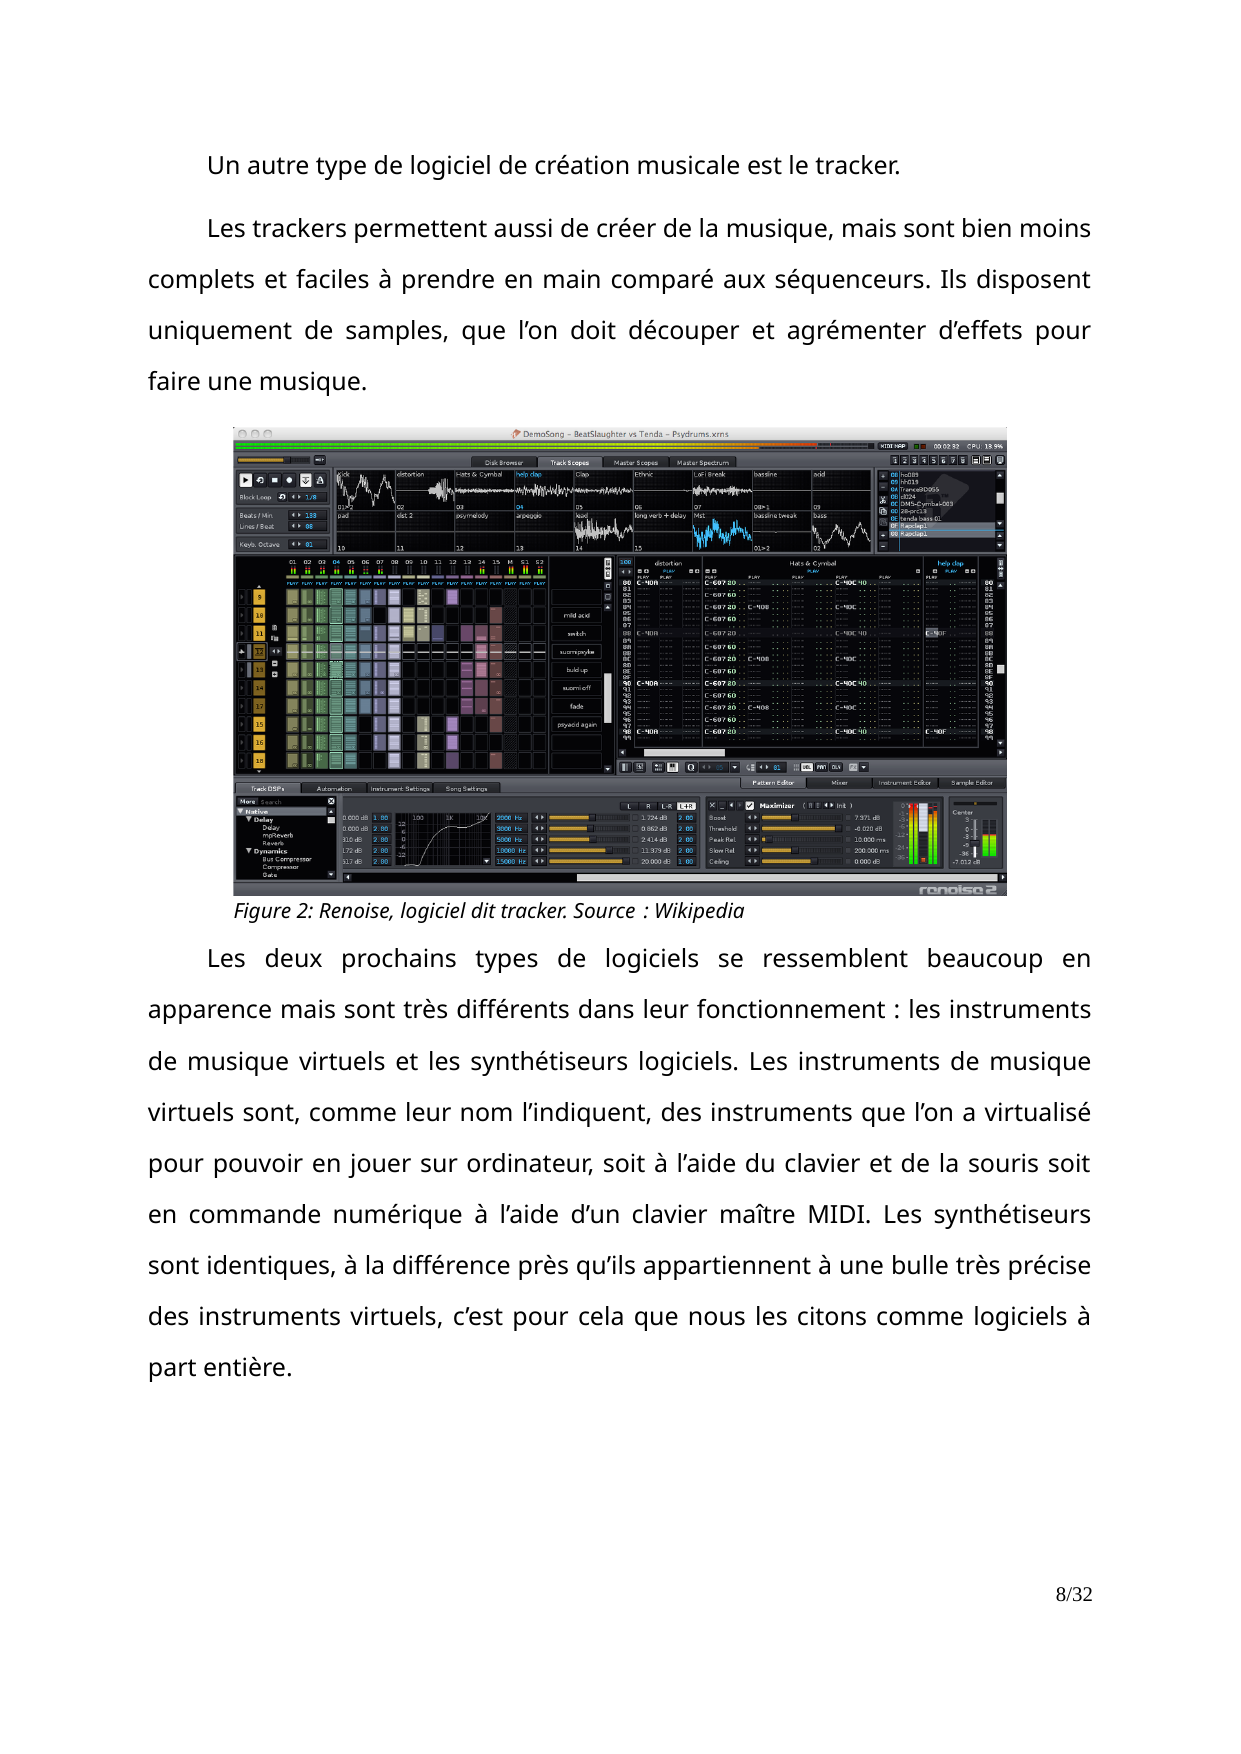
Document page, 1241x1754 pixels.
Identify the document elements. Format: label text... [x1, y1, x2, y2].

picture [233, 427, 1007, 896]
text Un autre type de logiciel de création musicale est le tracker. [148, 148, 1093, 182]
text Figure 2: Renoise, logiciel dit tracker. Source : Wikipedia [233, 896, 1007, 924]
text Les trackers permettent aussi de créer de la musique, mais sont bien moins complets et faciles à prendre en main comparé aux séquenceurs. Ils disposent uniquement de samples, que l’on doit découper et agrémenter d’effets pour faire une musique. [148, 210, 1093, 398]
text Les deux prochains types de logiciels se ressemblent beaucoup en apparence mais sont très différents dans leur fonctionnement : les instruments de musique virtuels et les synthétiseurs logiciels. Les instruments de musique virtuels sont, comme leur nom l’indiquent, des instruments que l’on a virtualisé pour pouvoir en jouer sur ordinateur, soit à l’aide du clavier et de la souris soit en commande numérique à l’aide d’un clavier maître MIDI. Les synthétiseurs sont identiques, à la différence près qu’ils appartiennent à une bulle très précise des instruments virtuels, c’est pour cela que nous les citons comme logiciels à part entière. [148, 422, 1093, 1383]
